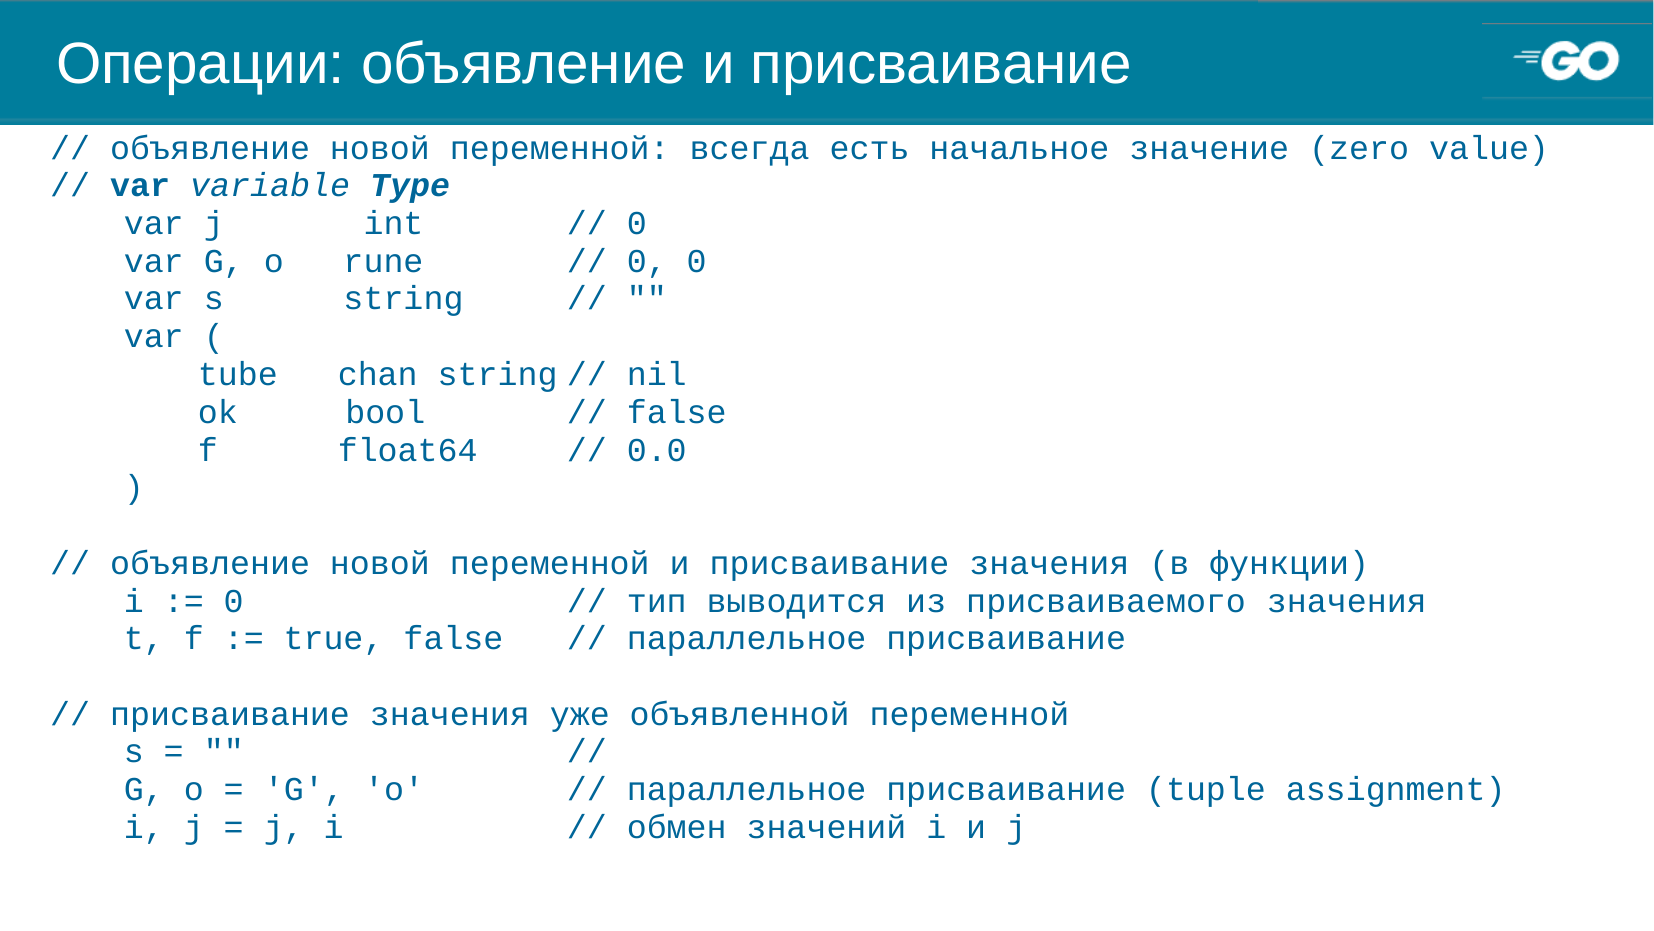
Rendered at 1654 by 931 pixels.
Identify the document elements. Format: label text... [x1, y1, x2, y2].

text_box // объявление новой переменной: всегда есть начальное значение (zero value) // var variable Type var j int // 0 var G, o rune // 0, 0 var s string // "" var ( tube chan string // nil ok bool // false f float64 // 0.0 ) // объявление новой переменной и присваивание значения (в функции) i := 0 // тип выводится из присваиваемого значения t, f := true, false // параллельное присваивание // присваивание значения уже объявленной переменной s = "" // G, o = 'G', 'o' // параллельное присваивание (tuple assignment) i, j = j, i // обмен значений i и j [35, 124, 1619, 898]
picture [1542, 41, 1619, 81]
text_box Операции: объявление и присваивание [41, 23, 1495, 104]
